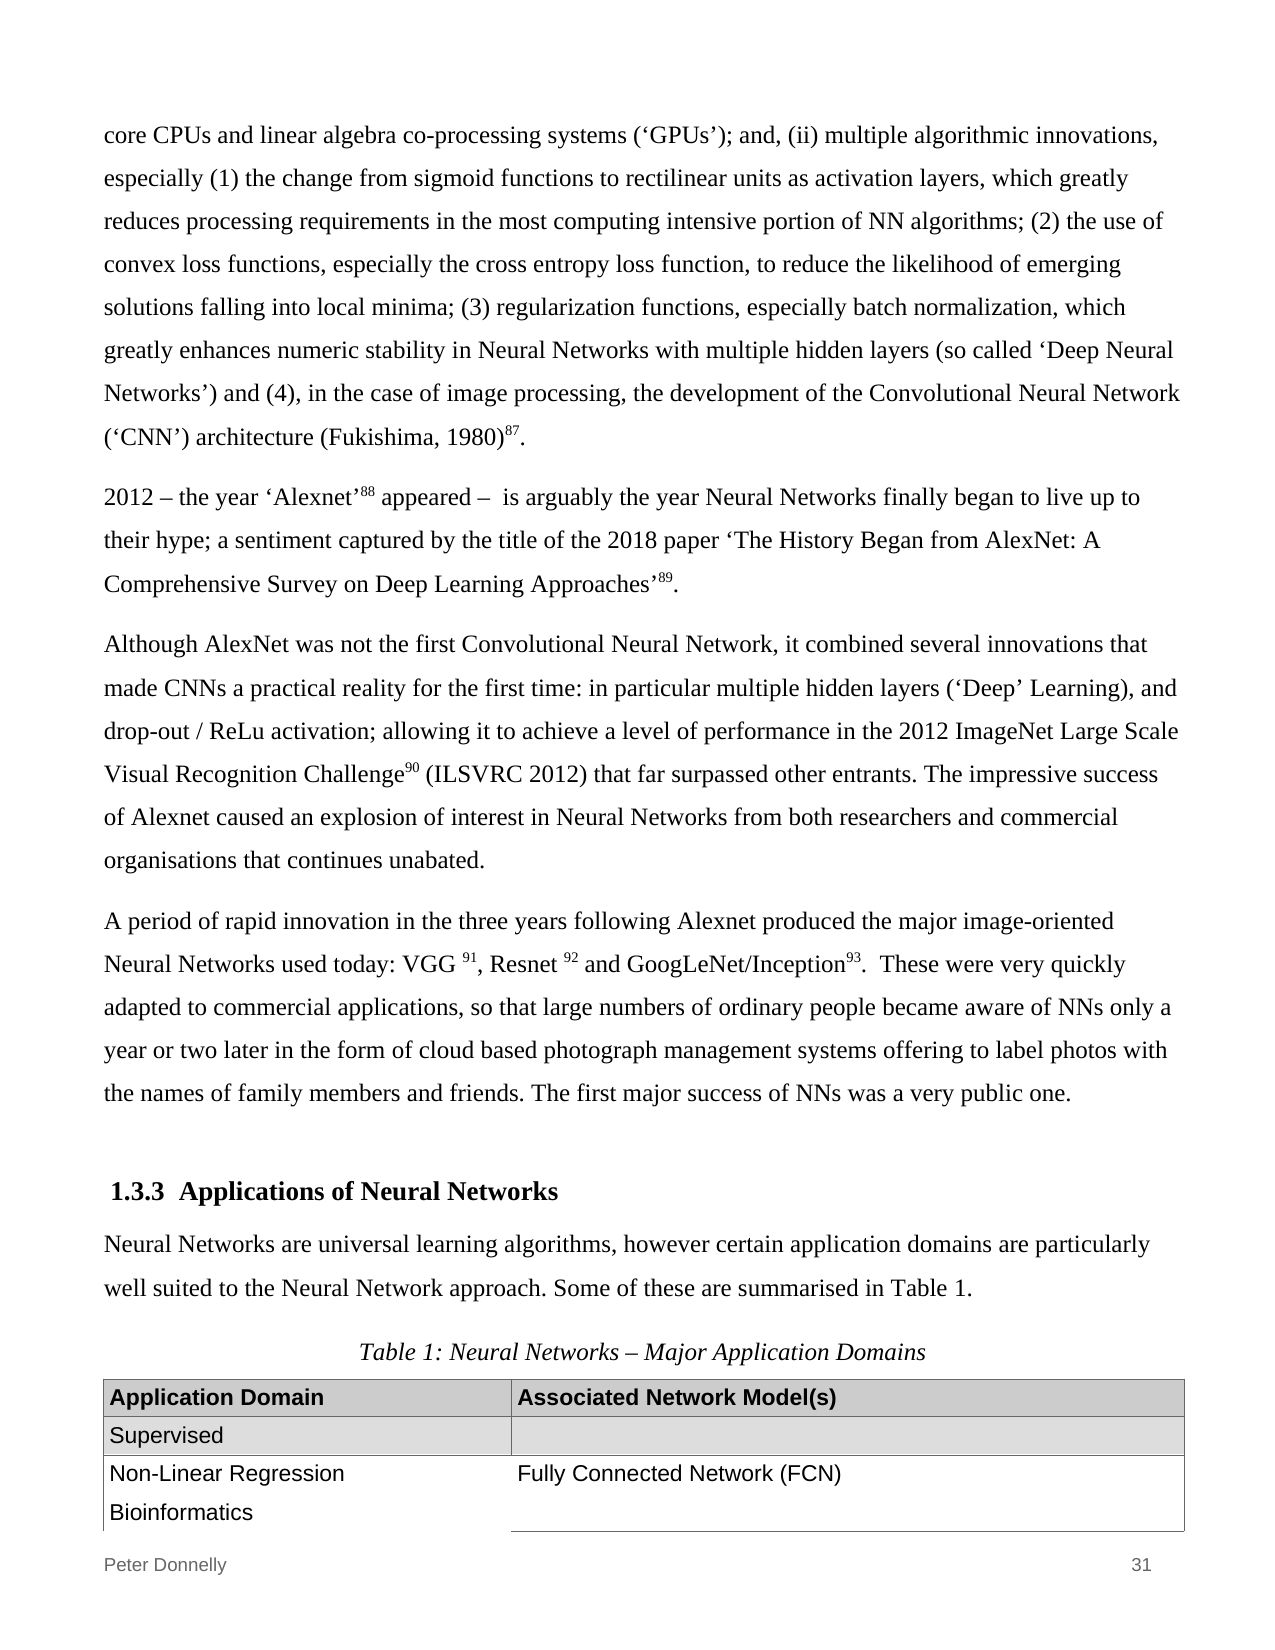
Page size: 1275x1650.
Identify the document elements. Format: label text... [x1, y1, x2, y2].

table_header Application Domain [104, 1380, 511, 1416]
text Although AlexNet was not the first Convolutional Neural Network, it combined several innovations that made CNNs a practical reality for the first time: in particular multiple hidden layers (‘Deep’ Learning), and drop-out / ReLu activation; allowing it to achieve a level of performance in the 2012 ImageNet Large Scale Visual Recognition Challenge (ILSVRC 2012) that far surpassed other entrants. The impressive success of Alexnet caused an explosion of interest in Neural Networks from both researchers and commercial organisations that continues unabated. [103, 629, 1181, 874]
table_cell Bioinformatics [104, 1493, 511, 1531]
text Neural Networks are universal learning algorithms, however certain application domains are particularly well suited to the Neural Network approach. Some of these are summarised in Table 1. [103, 1229, 1181, 1301]
table_cell [512, 1417, 1184, 1454]
text Table 1: Neural Networks – Major Application Domains [103, 1337, 1181, 1366]
text A period of rapid innovation in the three years following Alexnet produced the major image-oriented Neural Networks used today: VGG , Resnet and GoogLeNet/Inception. These were very quickly adapted to commercial applications, so that large numbers of ordinary people became aware of NNs only a year or two later in the form of cloud based photograph management systems offering to label photos with the names of family members and friends. The first major success of NNs was a very public one. [103, 906, 1181, 1107]
subtitle Applications of Neural Networks [103, 1175, 1181, 1206]
table_header Associated Network Model(s) [512, 1380, 1184, 1416]
text core CPUs and linear algebra co-processing systems (‘GPUs’); and, (ii) multiple algorithmic innovations, especially (1) the change from sigmoid functions to rectilinear units as activation layers, which greatly reduces processing requirements in the most computing intensive portion of NN algorithms; (2) the use of convex loss functions, especially the cross entropy loss function, to reduce the likelihood of emerging solutions falling into local minima; (3) regularization functions, especially batch normalization, which greatly enhances numeric stability in Neural Networks with multiple hidden layers (so called ‘Deep Neural Networks’) and (4), in the case of image processing, the development of the Convolutional Neural Network (‘CNN’) architecture (Fukishima, 1980). [103, 120, 1181, 450]
table_cell Supervised [104, 1417, 511, 1454]
text 2012 – the year ‘Alexnet’ appeared – is arguably the year Neural Networks finally began to live up to their hype; a sentiment captured by the title of the 2018 paper ‘The History Began from AlexNet: A Comprehensive Survey on Deep Learning Approaches’. [103, 482, 1181, 597]
table_cell Non-Linear Regression [104, 1456, 511, 1492]
table_cell Fully Connected Network (FCN) [511, 1456, 1184, 1531]
